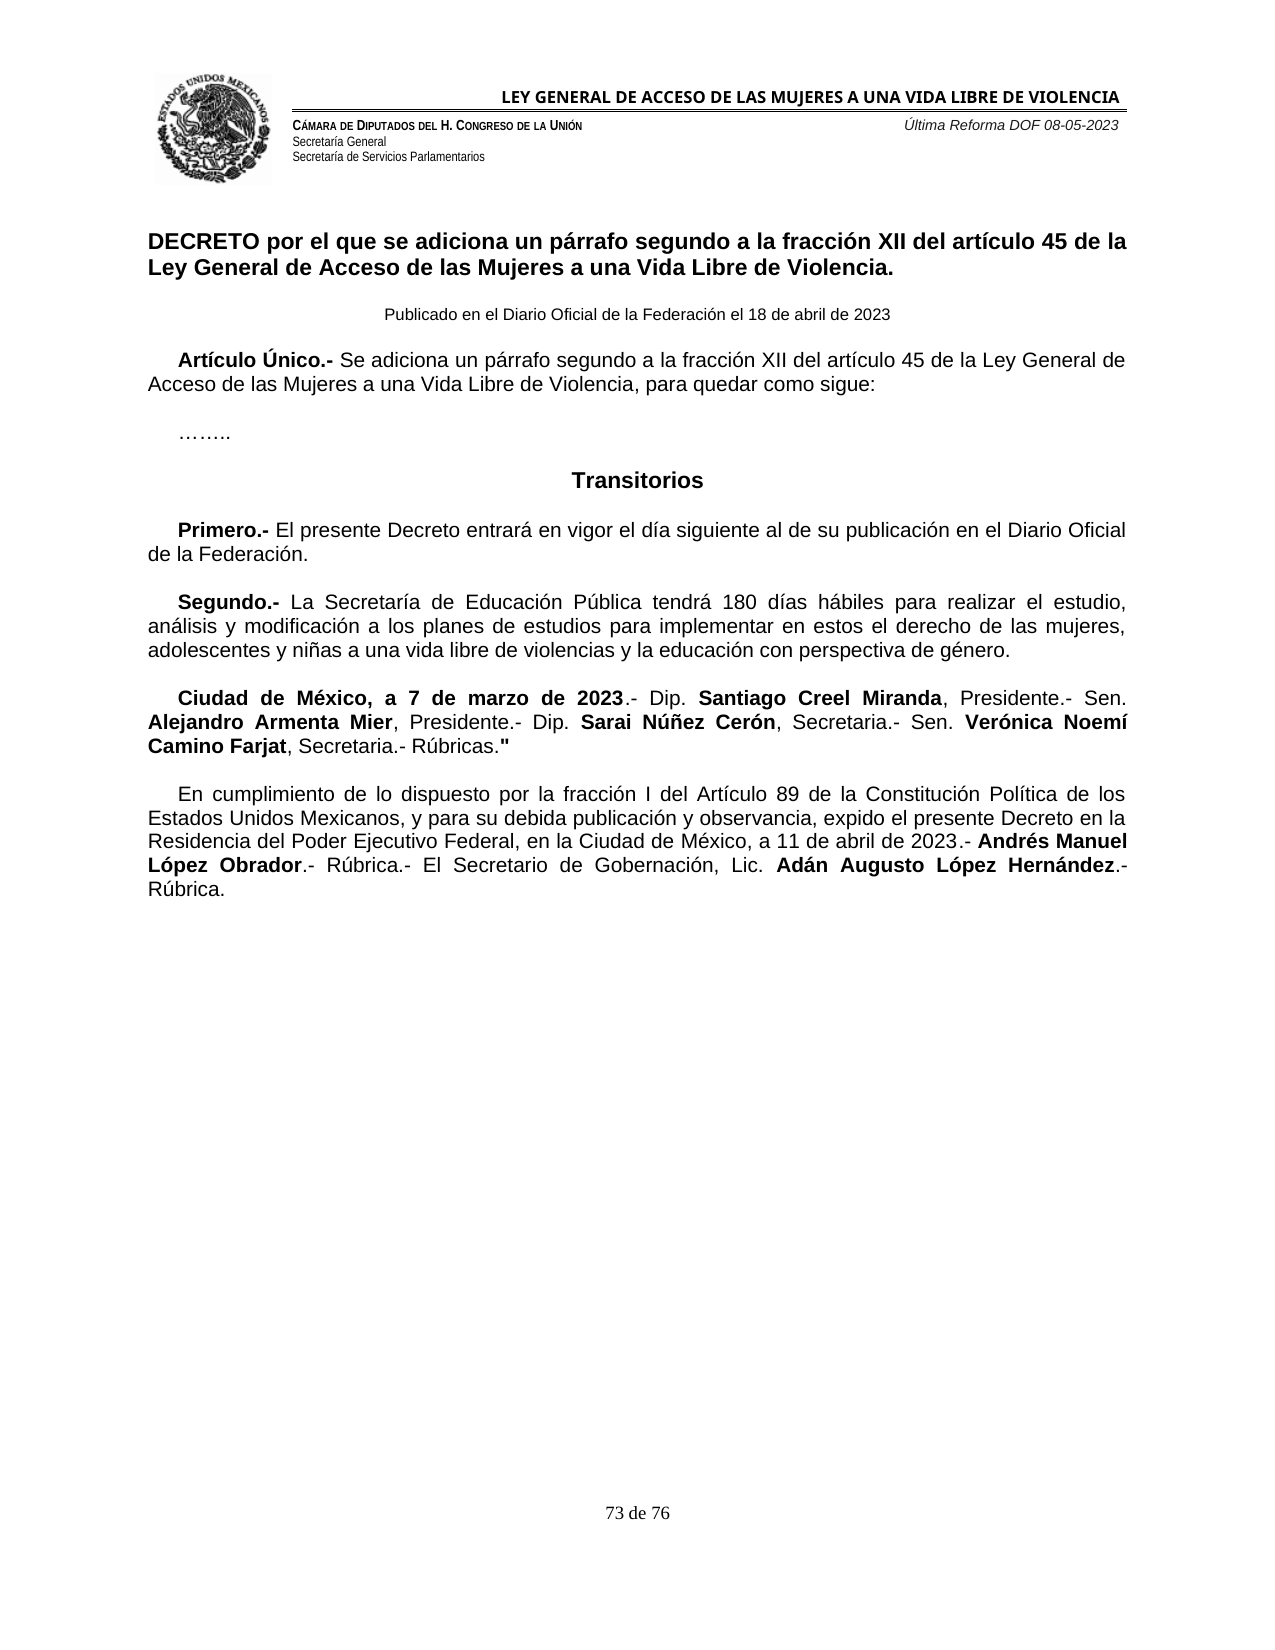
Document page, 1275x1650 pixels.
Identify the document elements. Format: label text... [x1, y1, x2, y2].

text En cumplimiento de lo dispuesto por la fracción I del Artículo 89 de la Constitución Política de los Estados Unidos Mexicanos, y para su debida publicación y observancia, expido el presente Decreto en la Residencia del Poder Ejecutivo Federal, en la Ciudad de México, a 11 de abril de 2023.- Andrés Manuel López Obrador.- Rúbrica.- El Secretario de Gobernación, Lic. Adán Augusto López Hernández.- Rúbrica. [148, 781, 1127, 901]
text Publicado en el Diario Oficial de la Federación el 18 de abril de 2023 [148, 304, 1127, 324]
text …….. [148, 419, 1127, 443]
text Transitorios [148, 467, 1127, 494]
text Segundo.- La Secretaría de Educación Pública tendrá 180 días hábiles para realizar el estudio, análisis y modificación a los planes de estudios para implementar en estos el derecho de las mujeres, adolescentes y niñas a una vida libre de violencias y la educación con perspectiva de género. [148, 590, 1127, 662]
text Primero.- El presente Decreto entrará en vigor el día siguiente al de su publicación en el Diario Oficial de la Federación. [148, 518, 1127, 566]
text Artículo Único.- Se adiciona un párrafo segundo a la fracción XII del artículo 45 de la Ley General de Acceso de las Mujeres a una Vida Libre de Violencia, para quedar como sigue: [148, 348, 1127, 396]
text Ciudad de México, a 7 de marzo de 2023.- Dip. Santiago Creel Miranda, Presidente.- Sen. Alejandro Armenta Mier, Presidente.- Dip. Sarai Núñez Cerón, Secretaria.- Sen. Verónica Noemí Camino Farjat, Secretaria.- Rúbricas." [148, 686, 1127, 757]
text DECRETO por el que se adiciona un párrafo segundo a la fracción XII del artículo 45 de la Ley General de Acceso de las Mujeres a una Vida Libre de Violencia. [148, 228, 1127, 281]
